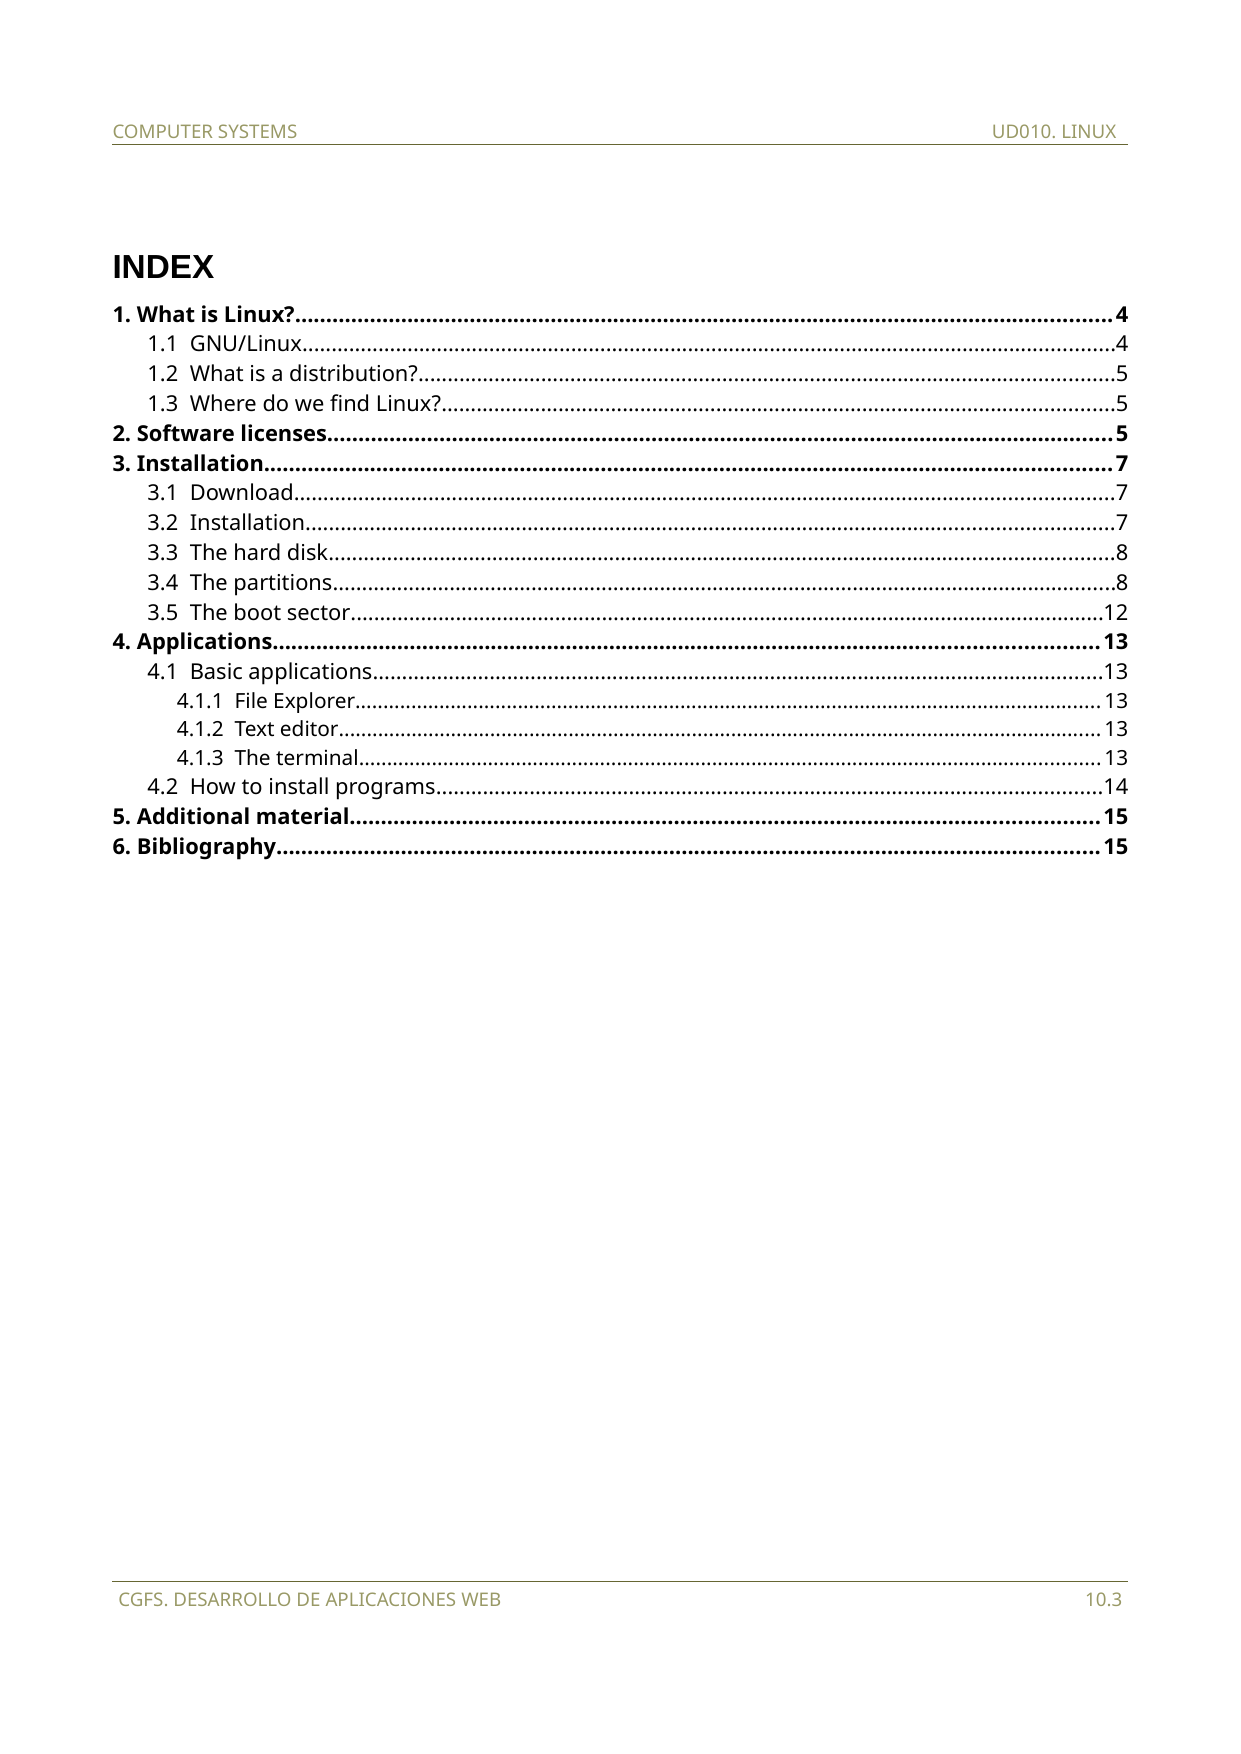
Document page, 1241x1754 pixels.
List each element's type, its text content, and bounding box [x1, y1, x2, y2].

text 4.1.1 File Explorer 13 [171, 686, 1128, 714]
text 3.2 Installation 7 [142, 507, 1128, 537]
text 1.3 Where do we find Linux? 5 [142, 388, 1128, 418]
subtitle INDEX [112, 248, 1128, 286]
text 4.1 Basic applications 13 [142, 656, 1128, 686]
text 1. What is Linux? 4 [112, 298, 1128, 328]
text 3.3 The hard disk 8 [142, 537, 1128, 567]
text 1.2 What is a distribution? 5 [142, 358, 1128, 388]
text 4.2 How to install programs 14 [142, 771, 1128, 801]
text 5. Additional material 15 [112, 801, 1128, 831]
text 3.1 Download 7 [142, 477, 1128, 507]
text 3.4 The partitions 8 [142, 567, 1128, 596]
text 4.1.2 Text editor 13 [171, 714, 1128, 743]
text 3.5 The boot sector 12 [142, 596, 1128, 626]
text 2. Software licenses 5 [112, 418, 1128, 447]
text 4. Applications 13 [112, 626, 1128, 656]
text 6. Bibliography 15 [112, 831, 1128, 861]
text 1.1 GNU/Linux 4 [142, 328, 1128, 358]
text 4.1.3 The terminal 13 [171, 743, 1128, 771]
text 3. Installation 7 [112, 447, 1128, 477]
